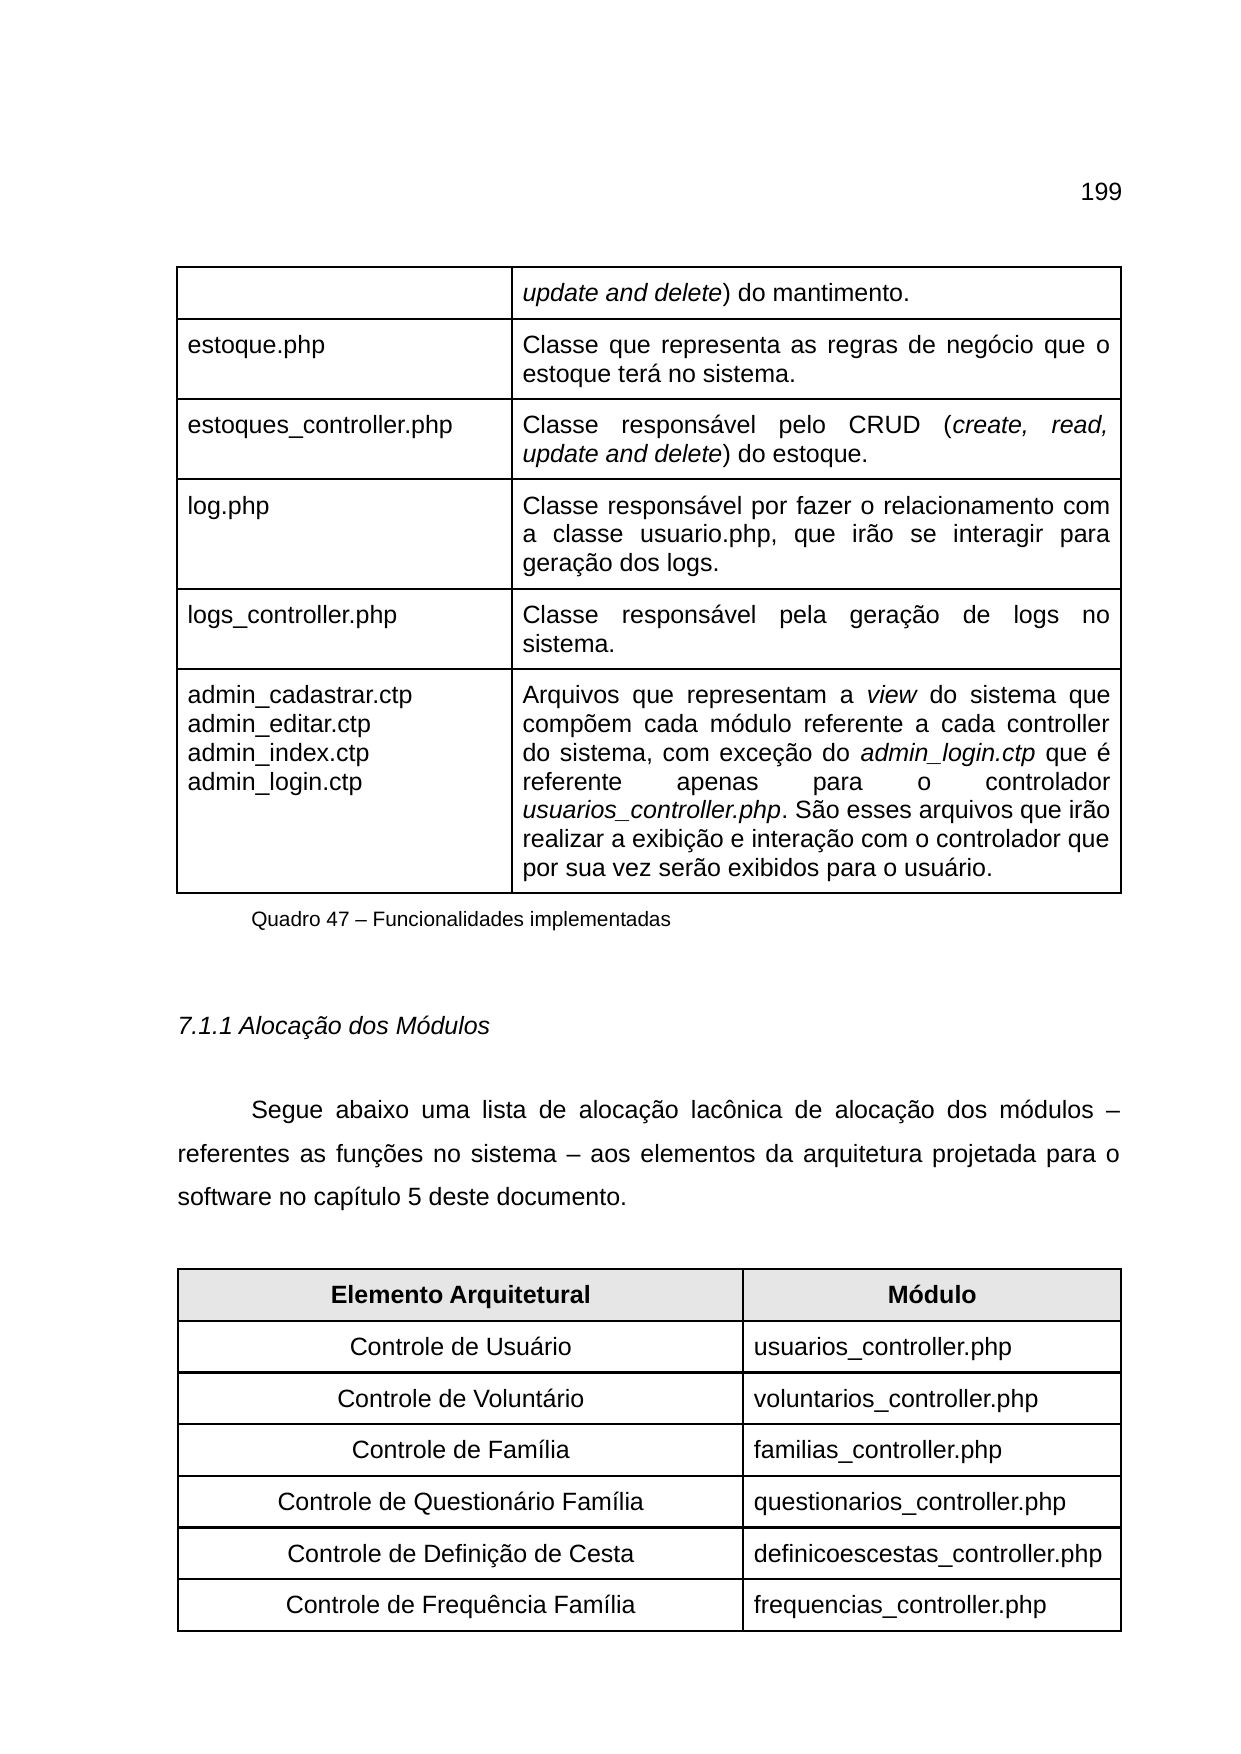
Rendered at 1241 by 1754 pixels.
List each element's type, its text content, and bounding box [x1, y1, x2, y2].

table_cell usuarios_controller.php [744, 1322, 1120, 1371]
text Quadro 47 – Funcionalidades implementadas [177, 907, 1122, 931]
table_header Módulo [744, 1270, 1120, 1320]
table_cell Controle de Família [179, 1425, 742, 1475]
table_cell questionarios_controller.php [744, 1477, 1120, 1526]
table_cell familias_controller.php [744, 1425, 1120, 1475]
table_cell estoque.php [178, 320, 511, 398]
table_cell definicoescestas_controller.php [744, 1529, 1120, 1578]
table_cell Controle de Questionário Família [179, 1477, 742, 1526]
table_cell Arquivos que representam a view do sistema que compõem cada módulo referente a cada controller do sistema, com exceção do admin_login.ctp que é referente apenas para o controlador usuarios_controller.php. São esses arquivos que irão realizar a exibição e interação com o controlador que por sua vez serão exibidos para o usuário. [513, 670, 1120, 892]
table_cell Classe responsável pela geração de logs no sistema. [513, 590, 1120, 668]
table_cell update and delete) do mantimento. [513, 268, 1120, 317]
table_cell estoques_controller.php [178, 400, 511, 478]
subtitle 7.1.1 Alocação dos Módulos [177, 1011, 1122, 1040]
table_cell frequencias_controller.php [744, 1580, 1120, 1630]
table_cell Classe que representa as regras de negócio que o estoque terá no sistema. [513, 320, 1120, 398]
table_cell Controle de Frequência Família [179, 1580, 742, 1630]
table_cell Controle de Usuário [179, 1322, 742, 1371]
table_header Elemento Arquitetural [179, 1270, 742, 1320]
table_cell [178, 268, 511, 317]
table_cell logs_controller.php [178, 590, 511, 668]
text Segue abaixo uma lista de alocação lacônica de alocação dos módulos – referentes as funções no sistema – aos elementos da arquitetura projetada para o software no capítulo 5 deste documento. [177, 1096, 1122, 1211]
table_cell Classe responsável por fazer o relacionamento com a classe usuario.php, que irão se interagir para geração dos logs. [513, 480, 1120, 587]
table_cell Controle de Voluntário [179, 1374, 742, 1423]
table_cell voluntarios_controller.php [744, 1374, 1120, 1423]
table_cell log.php [178, 480, 511, 587]
table_cell admin_cadastrar.ctp admin_editar.ctp admin_index.ctp admin_login.ctp [178, 670, 511, 892]
table_cell Controle de Definição de Cesta [179, 1529, 742, 1578]
table_cell Classe responsável pelo CRUD (create, read, update and delete) do estoque. [513, 400, 1120, 478]
